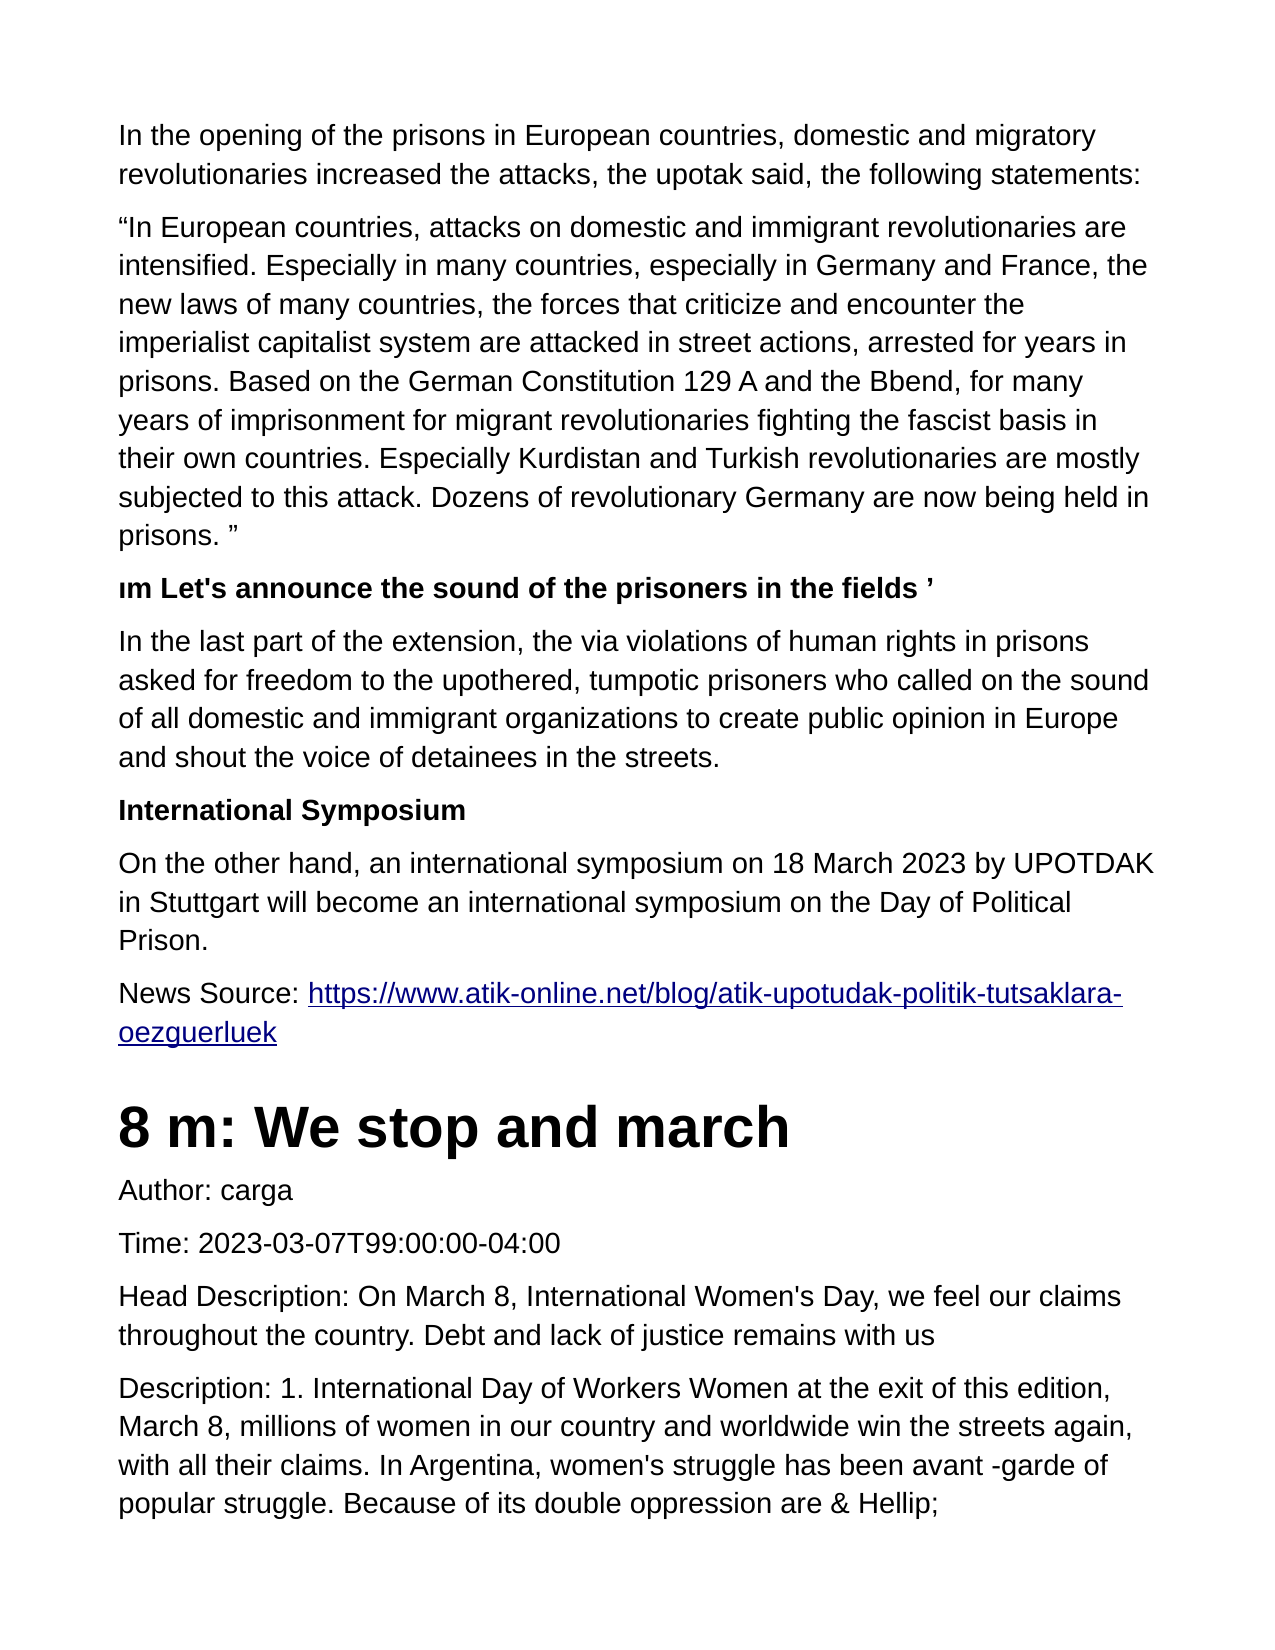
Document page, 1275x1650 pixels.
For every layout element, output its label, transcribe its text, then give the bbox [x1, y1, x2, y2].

text News Source: https://www.atik-online.net/blog/atik-upotudak-politik-tutsaklara-oezguerluek [118, 976, 1157, 1048]
text In the last part of the extension, the via violations of human rights in prisons asked for freedom to the upothered, tumpotic prisoners who called on the sound of all domestic and immigrant organizations to create public opinion in Europe and shout the voice of detainees in the streets. [118, 624, 1157, 773]
text International Symposium [118, 793, 1157, 827]
subtitle 8 m: We stop and march [118, 1093, 1157, 1160]
text On the other hand, an international symposium on 18 March 2023 by UPOTDAK in Stuttgart will become an international symposium on the Day of Political Prison. [118, 846, 1157, 957]
text Description: 1. International Day of Workers Women at the exit of this edition, March 8, millions of women in our country and worldwide win the streets again, with all their claims. In Argentina, women's struggle has been avant -garde of popular struggle. Because of its double oppression are & Hellip; [118, 1371, 1157, 1520]
text Head Description: On March 8, International Women's Day, we feel our claims throughout the country. Debt and lack of justice remains with us [118, 1279, 1157, 1351]
text Time: 2023-03-07T99:00:00-04:00 [118, 1226, 1157, 1259]
text In the opening of the prisons in European countries, domestic and migratory revolutionaries increased the attacks, the upotak said, the following statements: [118, 118, 1157, 190]
text “In European countries, attacks on domestic and immigrant revolutionaries are intensified. Especially in many countries, especially in Germany and France, the new laws of many countries, the forces that criticize and encounter the imperialist capitalist system are attacked in street actions, arrested for years in prisons. Based on the German Constitution 129 A and the Bbend, for many years of imprisonment for migrant revolutionaries fighting the fascist basis in their own countries. Especially Kurdistan and Turkish revolutionaries are mostly subjected to this attack. Dozens of revolutionary Germany are now being held in prisons. ” [118, 210, 1157, 552]
text Author: carga [118, 1173, 1157, 1206]
text ım Let's announce the sound of the prisoners in the fields ’ [118, 571, 1157, 605]
